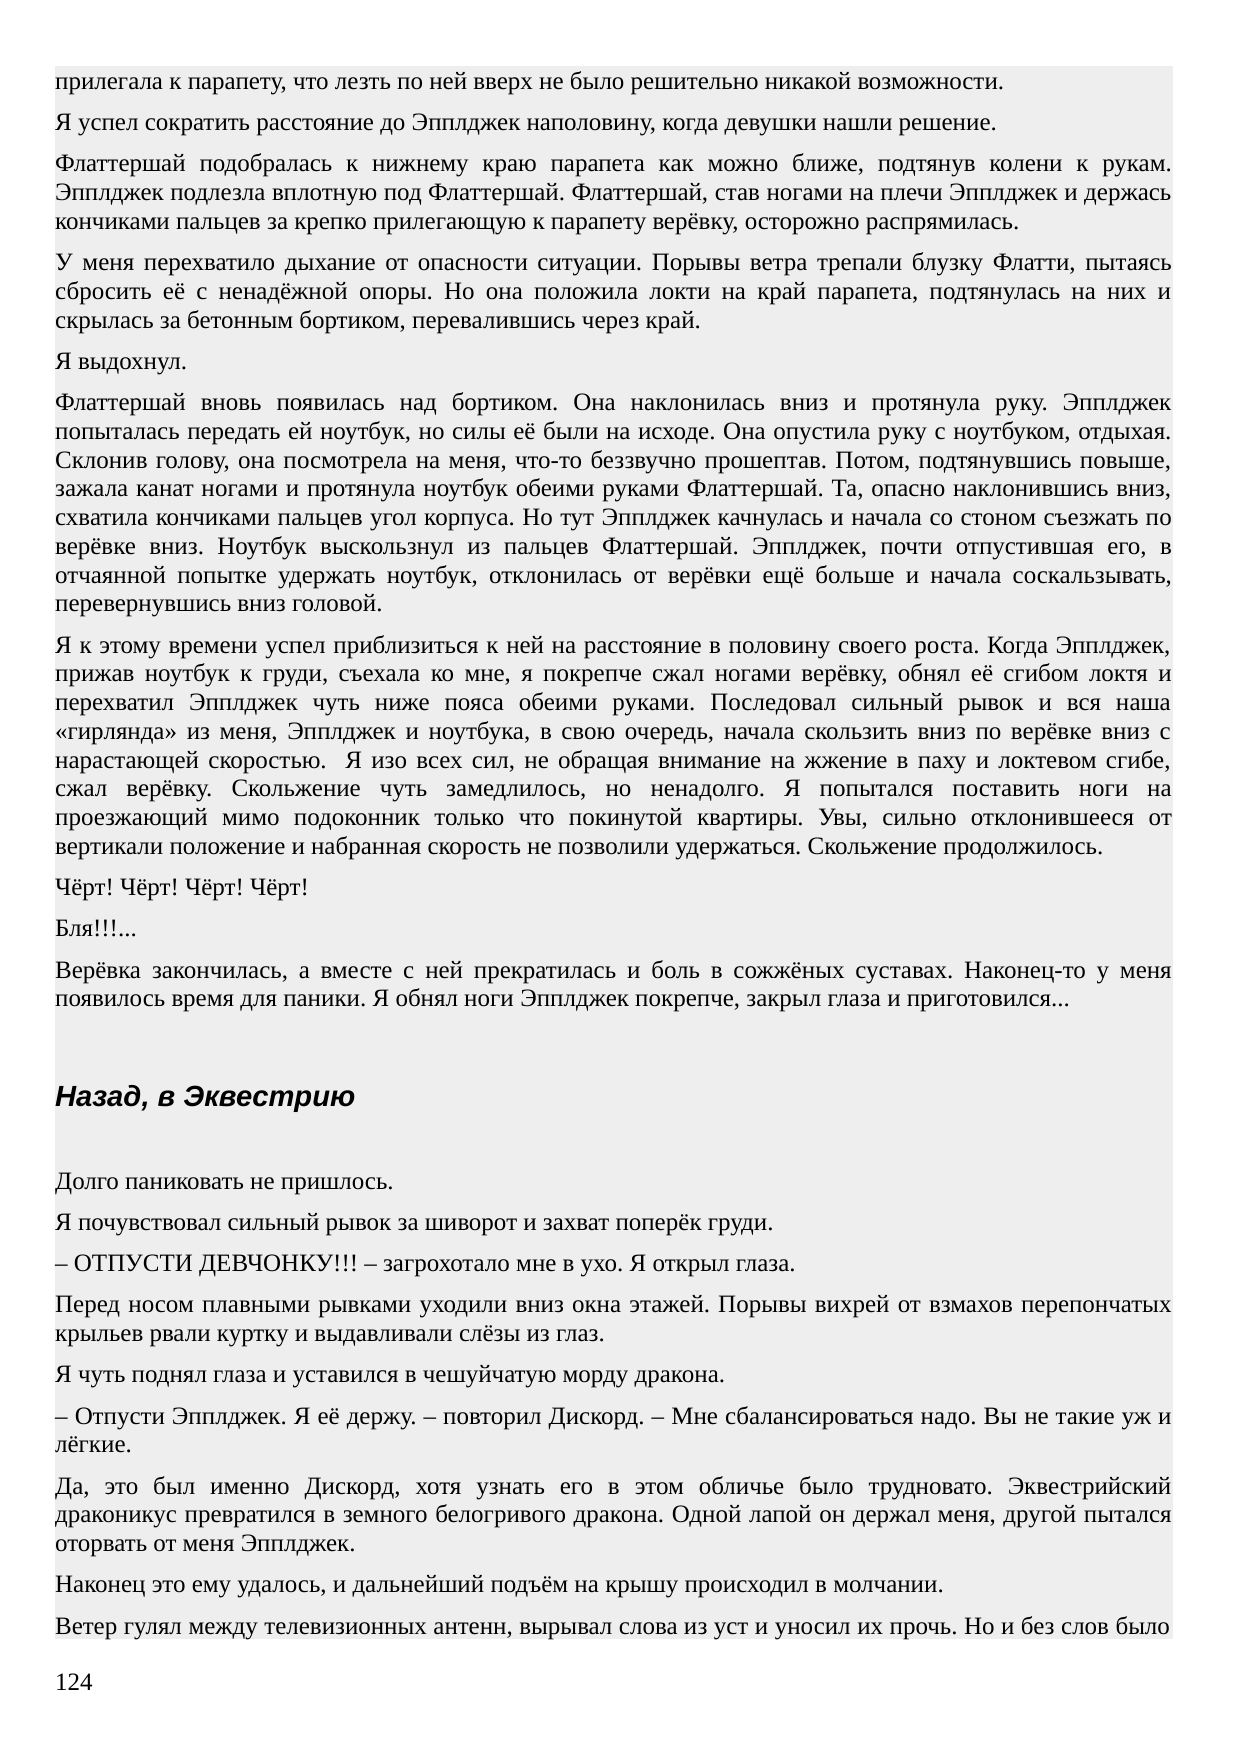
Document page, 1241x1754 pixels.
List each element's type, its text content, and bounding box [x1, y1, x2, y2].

text Я выдохнул. [55, 346, 1173, 375]
text Верёвка закончилась, а вместе с ней прекратилась и боль в сожжёных суставах. Наконец-то у меня появилось время для паники. Я обнял ноги Эпплджек покрепче, закрыл глаза и приготовился... [55, 955, 1173, 1012]
text Ветер гулял между телевизионных антенн, вырывал слова из уст и уносил их прочь. Но и без слов было [55, 1611, 1173, 1639]
text Флаттершай вновь появилась над бортиком. Она наклонилась вниз и протянула руку. Эпплджек попыталась передать ей ноутбук, но силы её были на исходе. Она опустила руку с ноутбуком, отдыхая. Склонив голову, она посмотрела на меня, что-то беззвучно прошептав. Потом, подтянувшись повыше, зажала канат ногами и протянула ноутбук обеими руками Флаттершай. Та, опасно наклонившись вниз, схватила кончиками пальцев угол корпуса. Но тут Эпплджек качнулась и начала со стоном съезжать по верёвке вниз. Ноутбук выскользнул из пальцев Флаттершай. Эпплджек, почти отпустившая его, в отчаянной попытке удержать ноутбук, отклонилась от верёвки ещё больше и начала соскальзывать, перевернувшись вниз головой. [55, 387, 1173, 617]
text Я почувствовал сильный рывок за шиворот и захват поперёк груди. [55, 1207, 1173, 1236]
text Долго паниковать не пришлось. [55, 1166, 1173, 1194]
text Наконец это ему удалось, и дальнейший подъём на крышу происходил в молчании. [55, 1569, 1173, 1598]
text Да, это был именно Дискорд, хотя узнать его в этом обличье было трудновато. Эквестрийский драконикус превратился в земного белогривого дракона. Одной лапой он держал меня, другой пытался оторвать от меня Эпплджек. [55, 1471, 1173, 1557]
text Бля!!!... [55, 913, 1173, 942]
text Я чуть поднял глаза и уставился в чешуйчатую морду дракона. [55, 1359, 1173, 1388]
text Я к этому времени успел приблизиться к ней на расстояние в половину своего роста. Когда Эпплджек, прижав ноутбук к груди, съехала ко мне, я покрепче сжал ногами верёвку, обнял её сгибом локтя и перехватил Эпплджек чуть ниже пояса обеими руками. Последовал сильный рывок и вся наша «гирлянда» из меня, Эпплджек и ноутбука, в свою очередь, начала скользить вниз по верёвке вниз с нарастающей скоростью. Я изо всех сил, не обращая внимание на жжение в паху и локтевом сгибе, сжал верёвку. Скольжение чуть замедлилось, но ненадолго. Я попытался поставить ноги на проезжающий мимо подоконник только что покинутой квартиры. Увы, сильно отклонившееся от вертикали положение и набранная скорость не позволили удержаться. Скольжение продолжилось. [55, 630, 1173, 860]
text – ОТПУСТИ ДЕВЧОНКУ!!! – загрохотало мне в ухо. Я открыл глаза. [55, 1248, 1173, 1277]
text Перед носом плавными рывками уходили вниз окна этажей. Порывы вихрей от взмахов перепончатых крыльев рвали куртку и выдавливали слёзы из глаз. [55, 1289, 1173, 1347]
subtitle Назад, в Эквестрию [55, 1078, 1173, 1112]
text прилегала к парапету, что лезть по ней вверх не было решительно никакой возможности. [55, 66, 1173, 95]
text У меня перехватило дыхание от опасности ситуации. Порывы ветра трепали блузку Флатти, пытаясь сбросить её с ненадёжной опоры. Но она положила локти на край парапета, подтянулась на них и скрылась за бетонным бортиком, перевалившись через край. [55, 247, 1173, 333]
text – Отпусти Эпплджек. Я её держу. – повторил Дискорд. – Мне сбалансироваться надо. Вы не такие уж и лёгкие. [55, 1401, 1173, 1458]
text Чёрт! Чёрт! Чёрт! Чёрт! [55, 872, 1173, 901]
text Флаттершай подобралась к нижнему краю парапета как можно ближе, подтянув колени к рукам. Эпплджек подлезла вплотную под Флаттершай. Флаттершай, став ногами на плечи Эпплджек и держась кончиками пальцев за крепко прилегающую к парапету верёвку, осторожно распрямилась. [55, 148, 1173, 235]
text Я успел сократить расстояние до Эпплджек наполовину, когда девушки нашли решение. [55, 107, 1173, 136]
